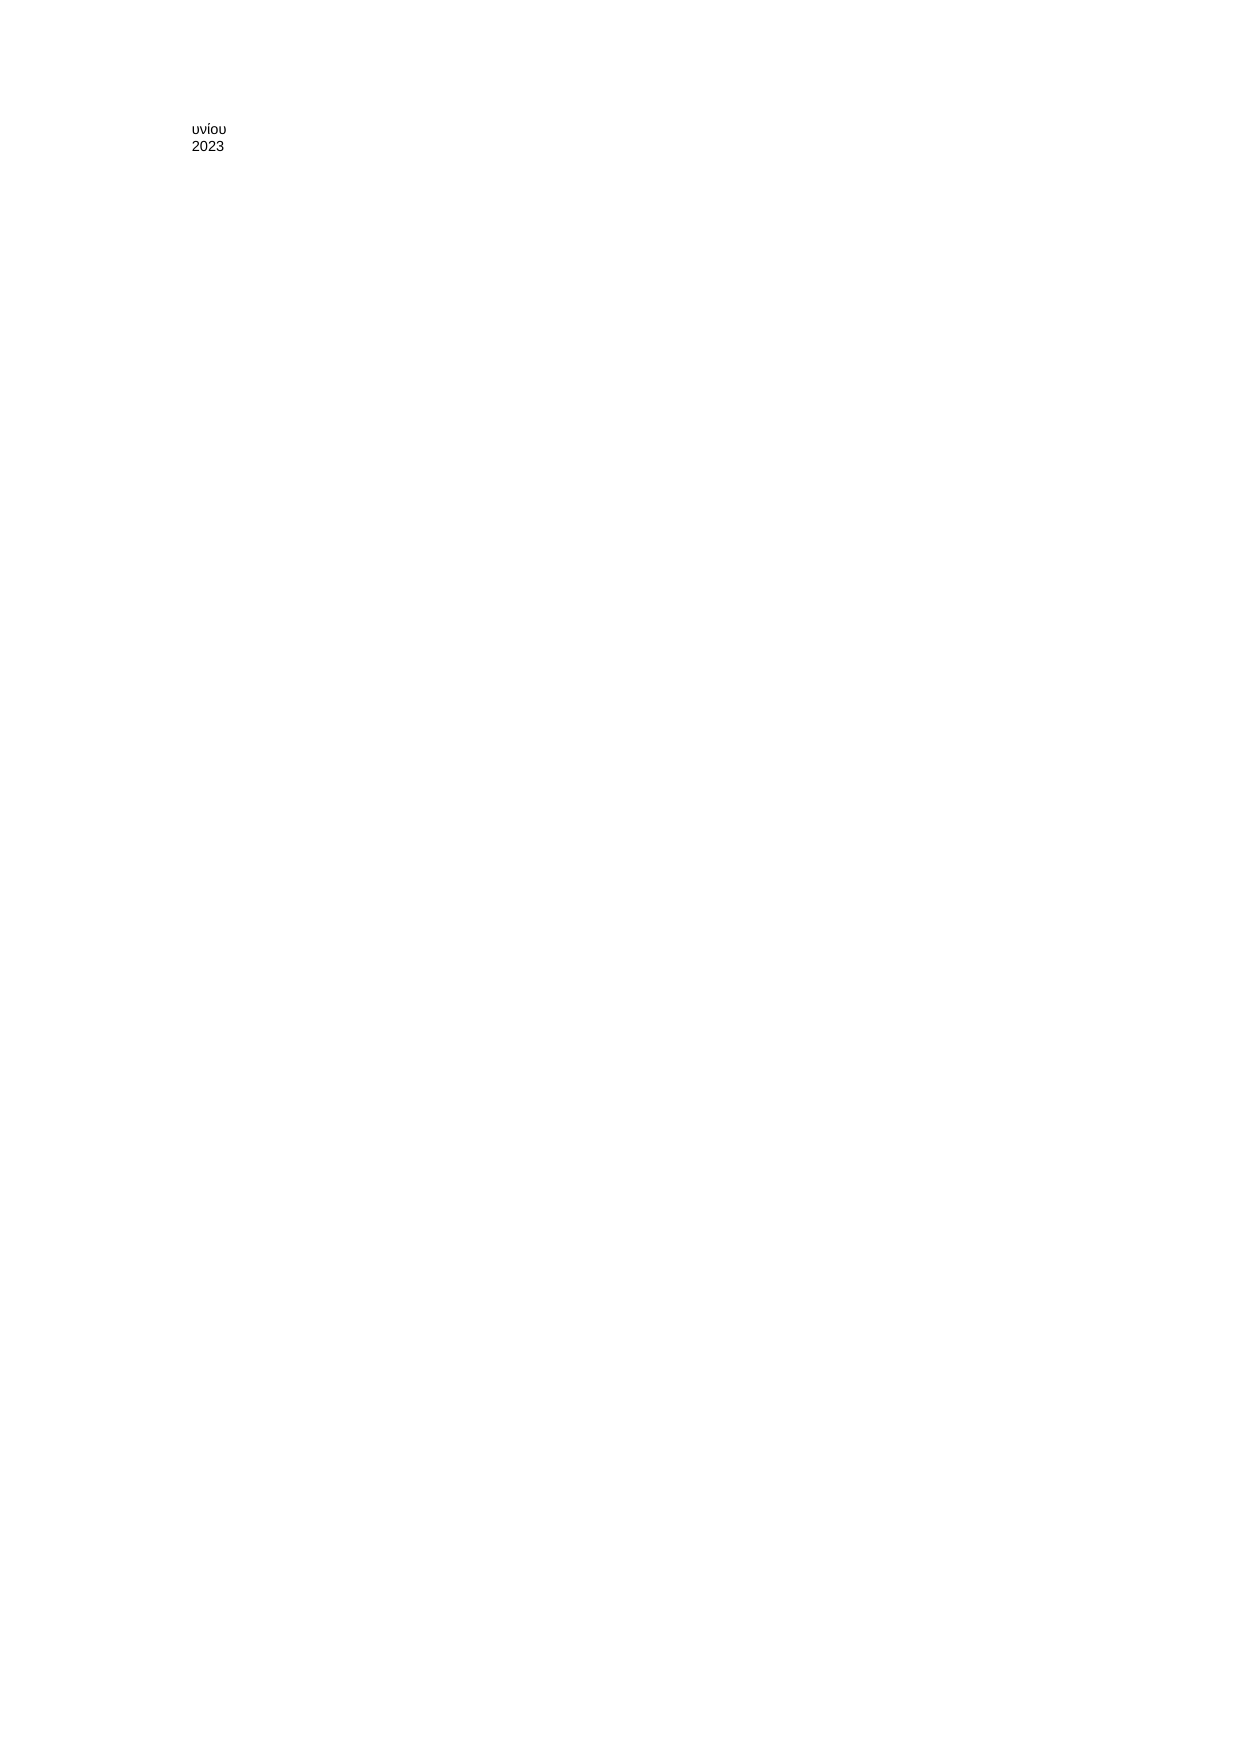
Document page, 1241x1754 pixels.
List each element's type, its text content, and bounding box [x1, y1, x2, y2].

table_cell [602, 118, 635, 157]
table_cell [670, 118, 698, 157]
table_cell [698, 118, 732, 157]
table_cell [1142, 118, 1175, 157]
table_cell [822, 118, 856, 157]
table_cell [856, 118, 892, 157]
table_cell [790, 118, 822, 157]
table_cell [443, 118, 477, 157]
table_cell [510, 118, 538, 157]
table_cell [341, 118, 376, 157]
table_cell [984, 118, 1016, 157]
table_cell [1016, 118, 1052, 157]
table_cell [954, 118, 984, 157]
table_cell [538, 118, 569, 157]
table_cell [732, 118, 761, 157]
table_cell [923, 118, 954, 157]
table_cell [761, 118, 790, 157]
table_cell [376, 118, 409, 157]
table_cell υνίου 2023 [189, 118, 254, 157]
table_cell [1081, 118, 1114, 157]
table_cell [308, 118, 341, 157]
table_cell [254, 118, 308, 157]
table_cell [1053, 118, 1081, 157]
table_cell [635, 118, 669, 157]
table_cell [569, 118, 602, 157]
table_cell [409, 118, 443, 157]
table_cell [477, 118, 510, 157]
table_cell [1114, 118, 1142, 157]
table_cell [892, 118, 923, 157]
